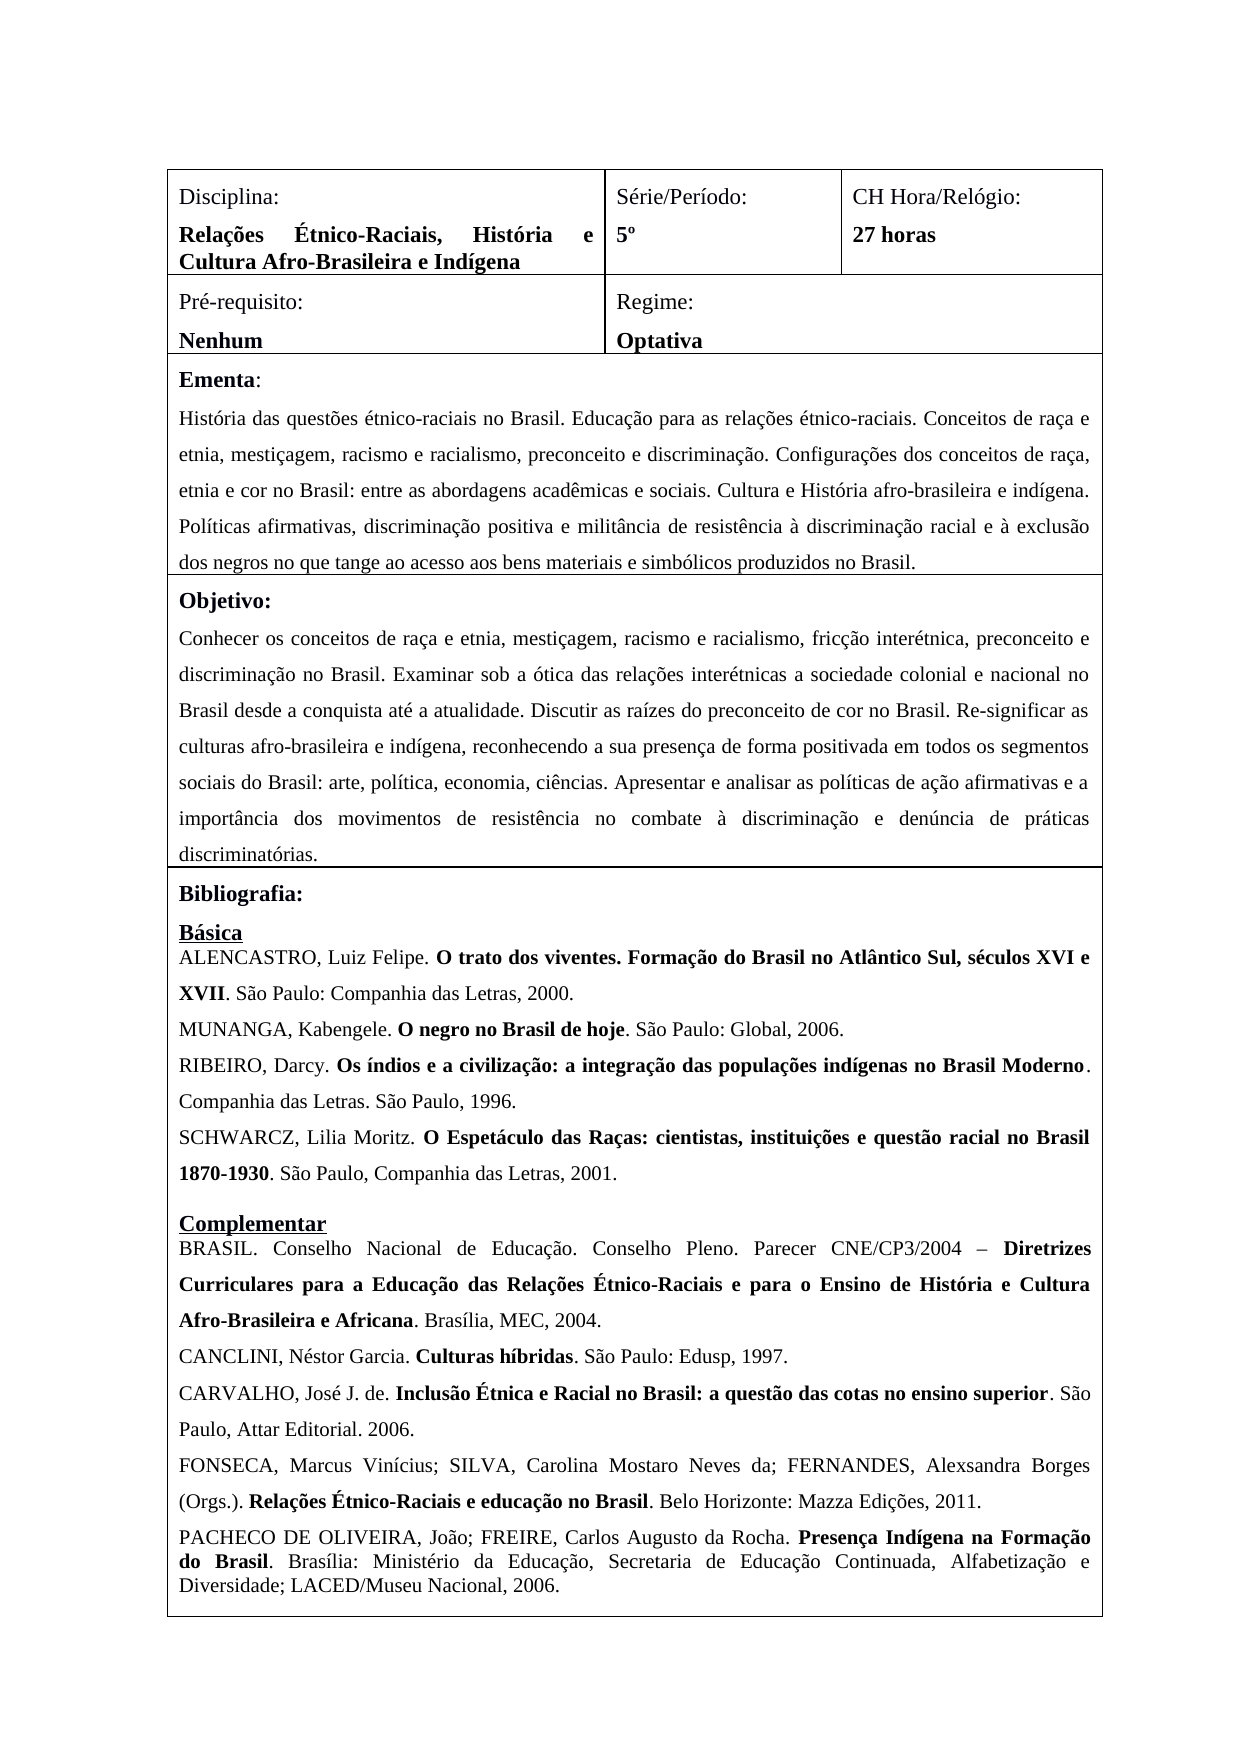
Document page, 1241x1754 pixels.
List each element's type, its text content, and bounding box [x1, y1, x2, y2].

table_header Série/Período: 5º [606, 170, 841, 274]
table_cell Ementa: História das questões étnico-raciais no Brasil. Educação para as relações étnico-raciais. Conceitos de raça e etnia, mestiçagem, racismo e racialismo, preconceito e discriminação. Configurações dos conceitos de raça, etnia e cor no Brasil: entre as abordagens acadêmicas e sociais. Cultura e História afro-brasileira e indígena. Políticas afirmativas, discriminação positiva e militância de resistência à discriminação racial e à exclusão dos negros no que tange ao acesso aos bens materiais e simbólicos produzidos no Brasil. [168, 354, 1102, 574]
table_cell Pré-requisito: Nenhum [168, 275, 604, 353]
table_cell Objetivo: Conhecer os conceitos de raça e etnia, mestiçagem, racismo e racialismo, fricção interétnica, preconceito e discriminação no Brasil. Examinar sob a ótica das relações interétnicas a sociedade colonial e nacional no Brasil desde a conquista até a atualidade. Discutir as raízes do preconceito de cor no Brasil. Re-significar as culturas afro-brasileira e indígena, reconhecendo a sua presença de forma positivada em todos os segmentos sociais do Brasil: arte, política, economia, ciências. Apresentar e analisar as políticas de ação afirmativas e a importância dos movimentos de resistência no combate à discriminação e denúncia de práticas discriminatórias. [168, 575, 1102, 866]
table_header CH Hora/Relógio: 27 horas [842, 170, 1102, 274]
table_cell Bibliografia: Básica ALENCASTRO, Luiz Felipe. O trato dos viventes. Formação do Brasil no Atlântico Sul, séculos XVI e XVII. São Paulo: Companhia das Letras, 2000. MUNANGA, Kabengele. O negro no Brasil de hoje. São Paulo: Global, 2006. RIBEIRO, Darcy. Os índios e a civilização: a integração das populações indígenas no Brasil Moderno. Companhia das Letras. São Paulo, 1996. SCHWARCZ, Lilia Moritz. O Espetáculo das Raças: cientistas, instituições e questão racial no Brasil 1870-1930. São Paulo, Companhia das Letras, 2001. Complementar BRASIL. Conselho Nacional de Educação. Conselho Pleno. Parecer CNE/CP3/2004 – Diretrizes Curriculares para a Educação das Relações Étnico-Raciais e para o Ensino de História e Cultura Afro-Brasileira e Africana. Brasília, MEC, 2004. CANCLINI, Néstor Garcia. Culturas híbridas. São Paulo: Edusp, 1997. CARVALHO, José J. de. Inclusão Étnica e Racial no Brasil: a questão das cotas no ensino superior. São Paulo, Attar Editorial. 2006. FONSECA, Marcus Vinícius; SILVA, Carolina Mostaro Neves da; FERNANDES, Alexsandra Borges (Orgs.). Relações Étnico-Raciais e educação no Brasil. Belo Horizonte: Mazza Edições, 2011. PACHECO DE OLIVEIRA, João; FREIRE, Carlos Augusto da Rocha. Presença Indígena na Formação do Brasil. Brasília: Ministério da Educação, Secretaria de Educação Continuada, Alfabetização e Diversidade; LACED/Museu Nacional, 2006. [168, 868, 1102, 1616]
table_header Disciplina: Relações Étnico-Raciais, História e Cultura Afro-Brasileira e Indígena [168, 170, 604, 274]
table_cell Regime: Optativa [606, 275, 1102, 353]
